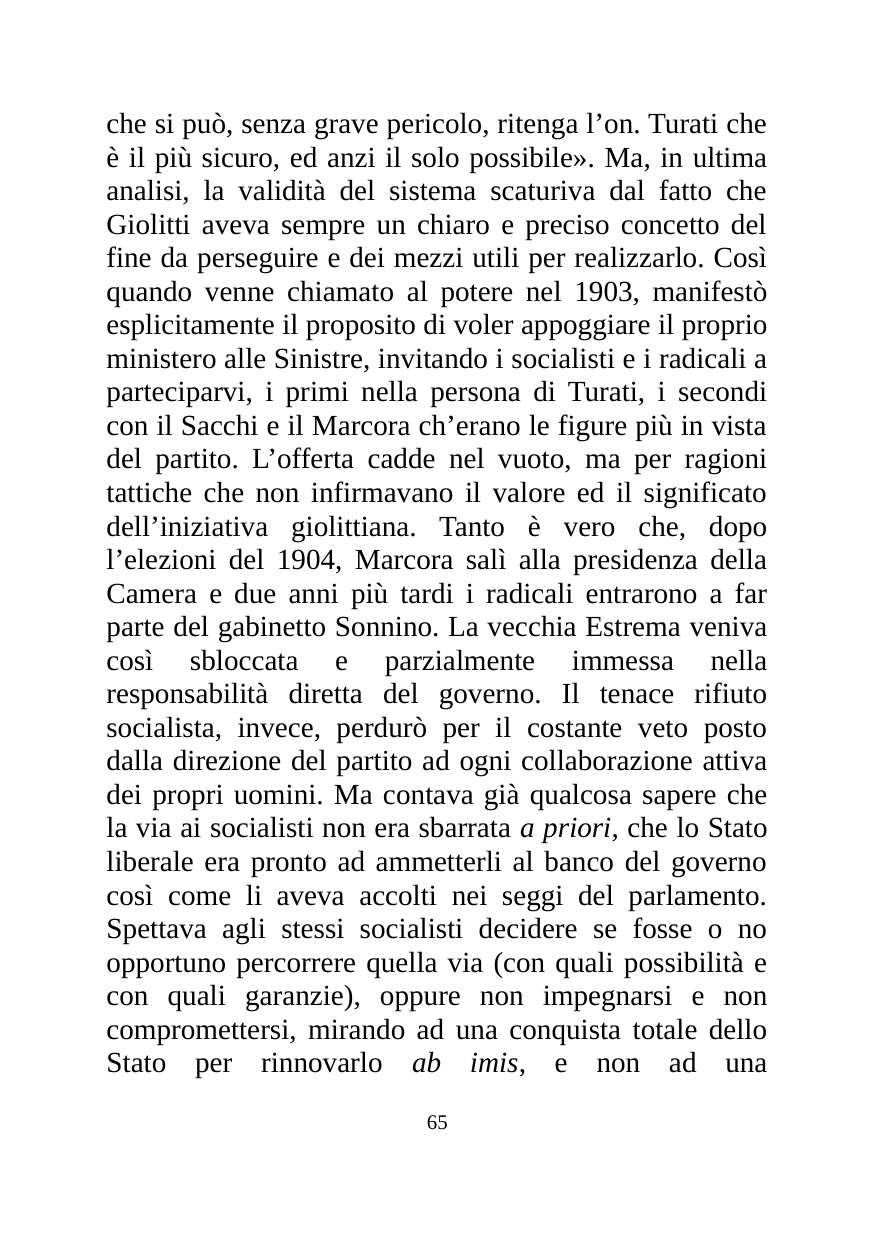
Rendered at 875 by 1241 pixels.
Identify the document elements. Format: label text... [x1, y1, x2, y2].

text che si può, senza grave pericolo, ritenga l’on. Turati che è il più sicuro, ed anzi il solo possibile». Ma, in ultima analisi, la validità del sistema scaturiva dal fatto che Giolitti aveva sempre un chiaro e preciso concetto del fine da perseguire e dei mezzi utili per realizzarlo. Così quando venne chiamato al potere nel 1903, manifestò esplicitamente il proposito di voler appoggiare il proprio ministero alle Sinistre, invitando i socialisti e i radicali a parteciparvi, i primi nella persona di Turati, i secondi con il Sacchi e il Marcora ch’erano le figure più in vista del partito. L’offerta cadde nel vuoto, ma per ragioni tattiche che non infirmavano il valore ed il significato dell’iniziativa giolittiana. Tanto è vero che, dopo l’elezioni del 1904, Marcora salì alla presidenza della Camera e due anni più tardi i radicali entrarono a far parte del gabinetto Sonnino. La vecchia Estrema veniva così sbloccata e parzialmente immessa nella responsabilità diretta del governo. Il tenace rifiuto socialista, invece, perdurò per il costante veto posto dalla direzione del partito ad ogni collaborazione attiva dei propri uomini. Ma contava già qualcosa sapere che la via ai socialisti non era sbarrata a priori, che lo Stato liberale era pronto ad ammetterli al banco del governo così come li aveva accolti nei seggi del parlamento. Spettava agli stessi socialisti decidere se fosse o no opportuno percorrere quella via (con quali possibilità e con quali garanzie), oppure non impegnarsi e non compromettersi, mirando ad una conquista totale dello Stato per rinnovarlo ab imis, e non ad una [106, 106, 768, 1079]
